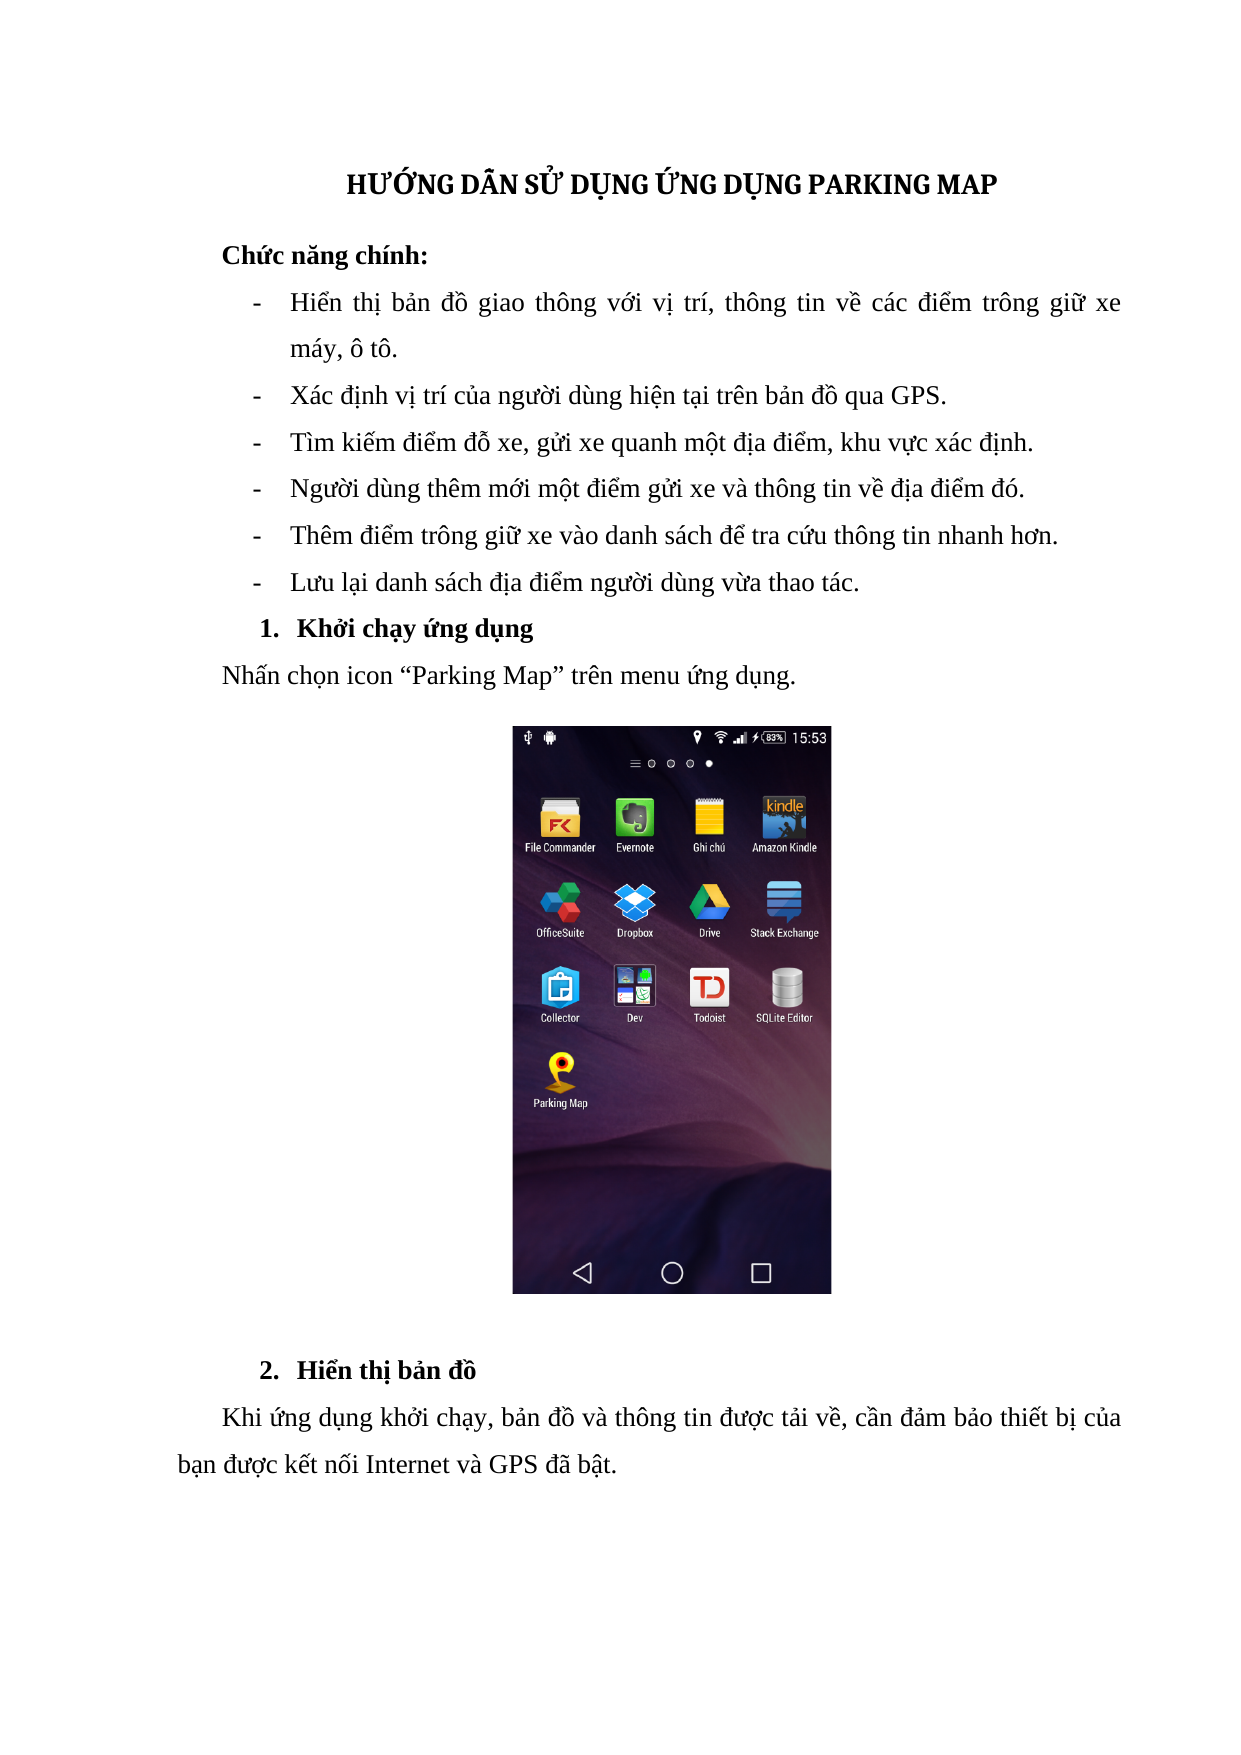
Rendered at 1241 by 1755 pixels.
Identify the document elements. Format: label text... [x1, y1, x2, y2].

list Thêm điểm trông giữ xe vào danh sách để tra cứu thông tin nhanh hơn. [252, 519, 1122, 550]
list Người dùng thêm mới một điểm gửi xe và thông tin về địa điểm đó. [252, 473, 1122, 504]
list Hiển thị bản đồ [259, 1354, 1122, 1386]
subtitle HƯỚNG DẪN SỬ DỤNG ỨNG DỤNG PARKING MAP [177, 168, 1122, 202]
list Hiển thị bản đồ giao thông với vị trí, thông tin về các điểm trông giữ xe máy, ô tô. [252, 286, 1122, 364]
list Lưu lại danh sách địa điểm người dùng vừa thao tác. [252, 566, 1122, 597]
list Khởi chạy ứng dụng [259, 613, 1122, 644]
text Chức năng chính: [177, 239, 1122, 270]
text Nhấn chọn icon “Parking Map” trên menu ứng dụng. [177, 659, 1122, 690]
list Tìm kiếm điểm đỗ xe, gửi xe quanh một địa điểm, khu vực xác định. [252, 426, 1122, 457]
text Khi ứng dụng khởi chạy, bản đồ và thông tin được tải về, cần đảm bảo thiết bị của bạn được kết nối Internet và GPS đã bật. [177, 1401, 1122, 1479]
list Xác định vị trí của người dùng hiện tại trên bản đồ qua GPS. [252, 379, 1122, 410]
